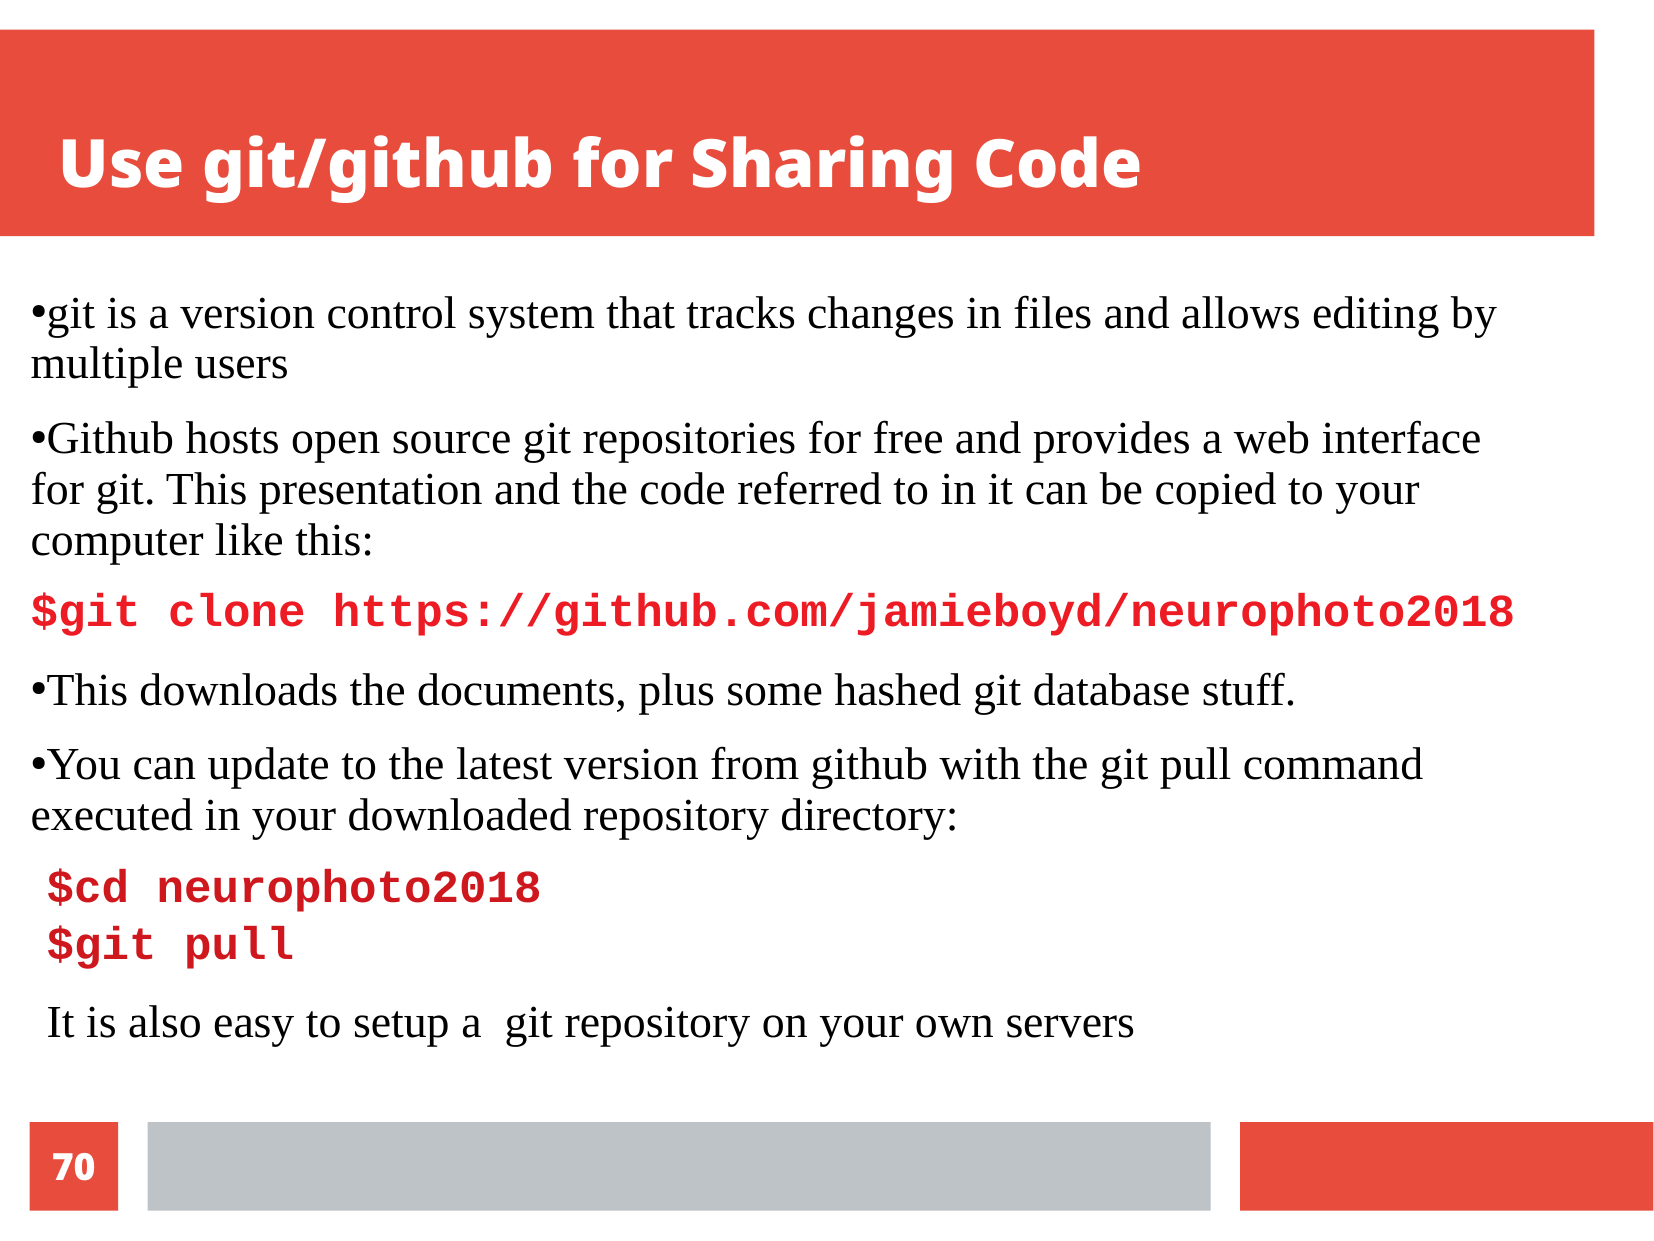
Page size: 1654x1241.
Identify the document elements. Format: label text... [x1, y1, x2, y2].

title Use git/github for Sharing Code [59, 59, 1595, 207]
list git is a version control system that tracks changes in files and allows editing by multiple users Github hosts open source git repositories for free and provides a web interface for git. This presentation and the code referred to in it can be copied to your computer like this: $git clone https://github.com/jamieboyd/neurophoto2018 This downloads the documents, plus some hashed git database stuff. You can update to the latest version from github with the git pull command executed in your downloaded repository directory: $cd neurophoto2018 $git pull It is also easy to setup a git repository on your own servers [30, 287, 1537, 1056]
